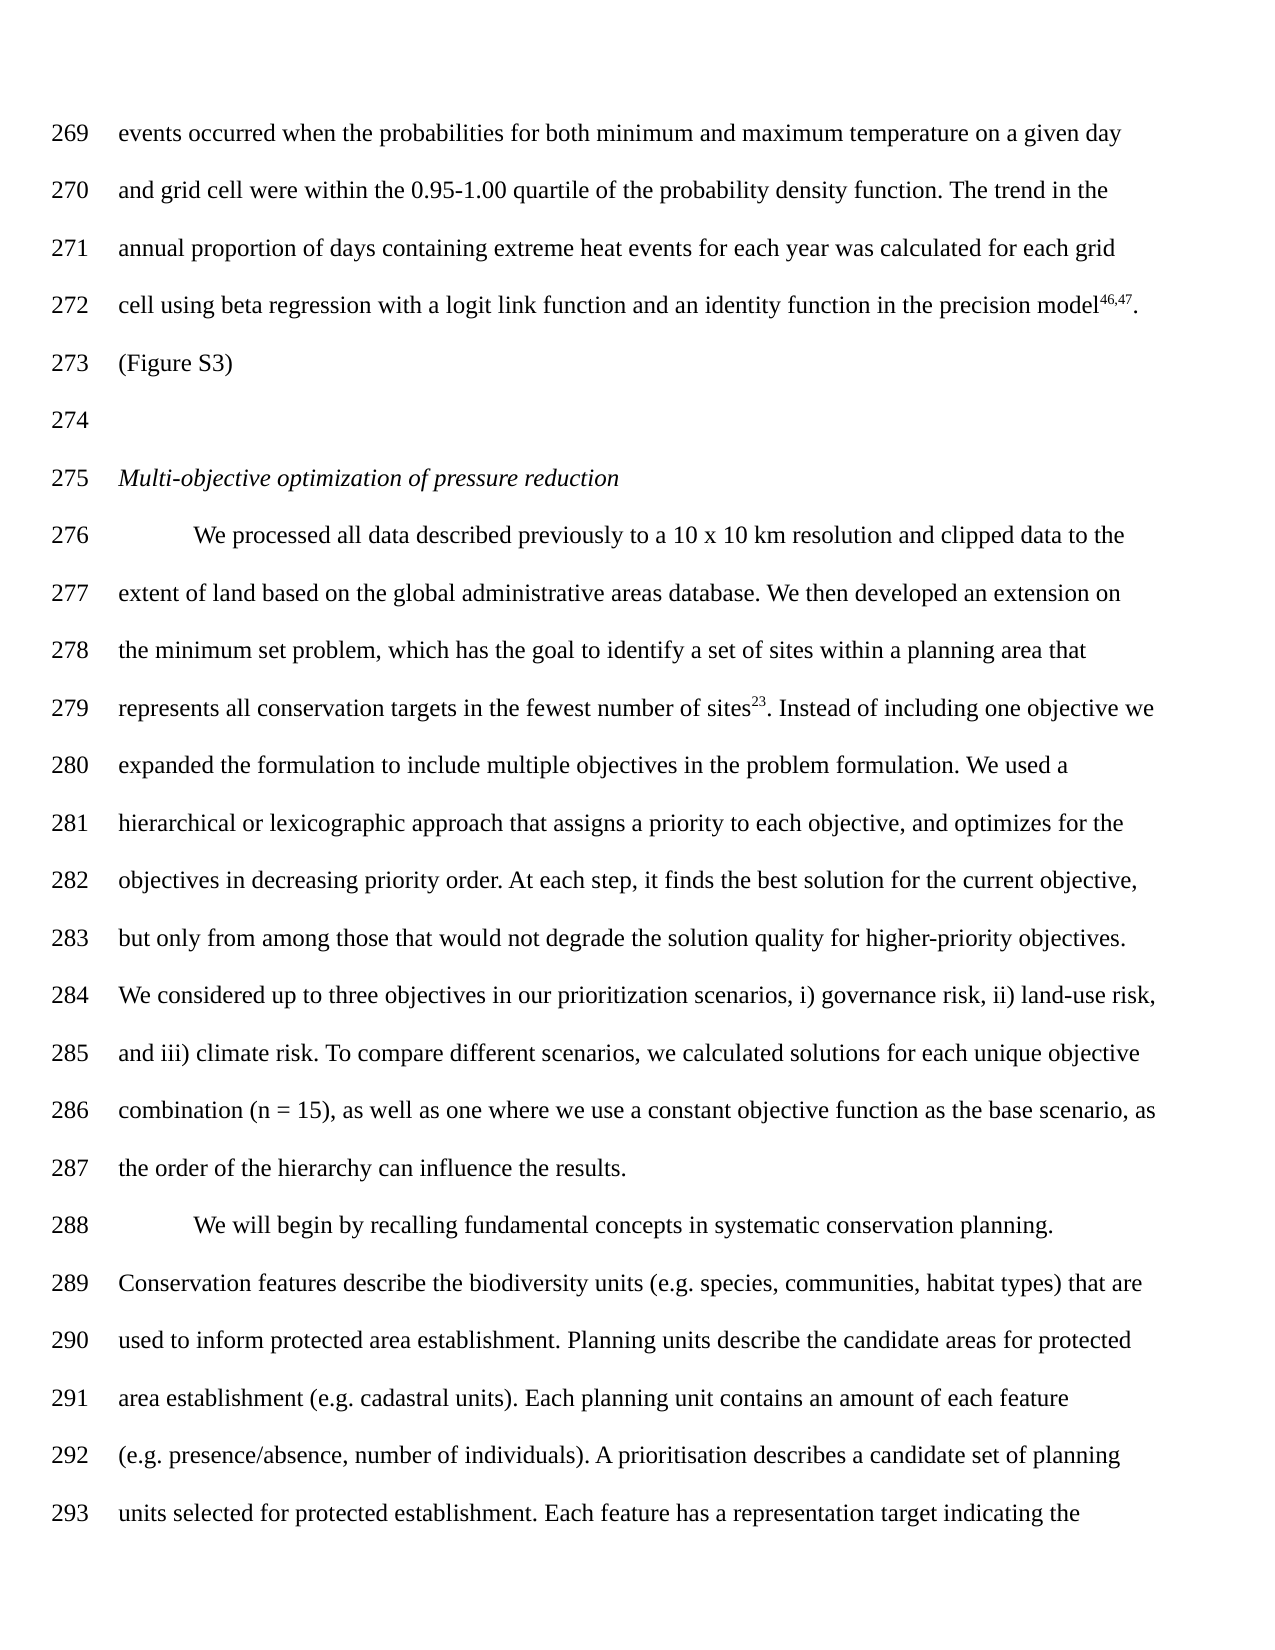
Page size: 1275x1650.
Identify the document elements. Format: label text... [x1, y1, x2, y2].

text We processed all data described previously to a 10 x 10 km resolution and clipped data to the extent of land based on the global administrative areas database. We then developed an extension on the minimum set problem, which has the goal to identify a set of sites within a planning area that represents all conservation targets in the fewest number of sites23. Instead of including one objective we expanded the formulation to include multiple objectives in the problem formulation. We used a hierarchical or lexicographic approach that assigns a priority to each objective, and optimizes for the objectives in decreasing priority order. At each step, it finds the best solution for the current objective, but only from among those that would not degrade the solution quality for higher-priority objectives. We considered up to three objectives in our prioritization scenarios, i) governance risk, ii) land-use risk, and iii) climate risk. To compare different scenarios, we calculated solutions for each unique objective combination (n = 15), as well as one where we use a constant objective function as the base scenario, as the order of the hierarchy can influence the results. [118, 521, 1157, 1182]
text (e.g. presence/absence, number of individuals). A prioritisation describes a candidate set of planning [118, 1441, 1157, 1469]
text Multi-objective optimization of pressure reduction [118, 463, 1157, 492]
text units selected for protected establishment. Each feature has a representation target indicating the [118, 1498, 1157, 1527]
text area establishment (e.g. cadastral units). Each planning unit contains an amount of each feature [118, 1383, 1157, 1412]
text events occurred when the probabilities for both minimum and maximum temperature on a given day and grid cell were within the 0.95-1.00 quartile of the probability density function. The trend in the annual proportion of days containing extreme heat events for each year was calculated for each grid cell using beta regression with a logit link function and an identity function in the precision model46,47. (Figure S3) [118, 118, 1157, 377]
text We will begin by recalling fundamental concepts in systematic conservation planning. Conservation features describe the biodiversity units (e.g. species, communities, habitat types) that are used to inform protected area establishment. Planning units describe the candidate areas for protected [118, 1211, 1157, 1354]
